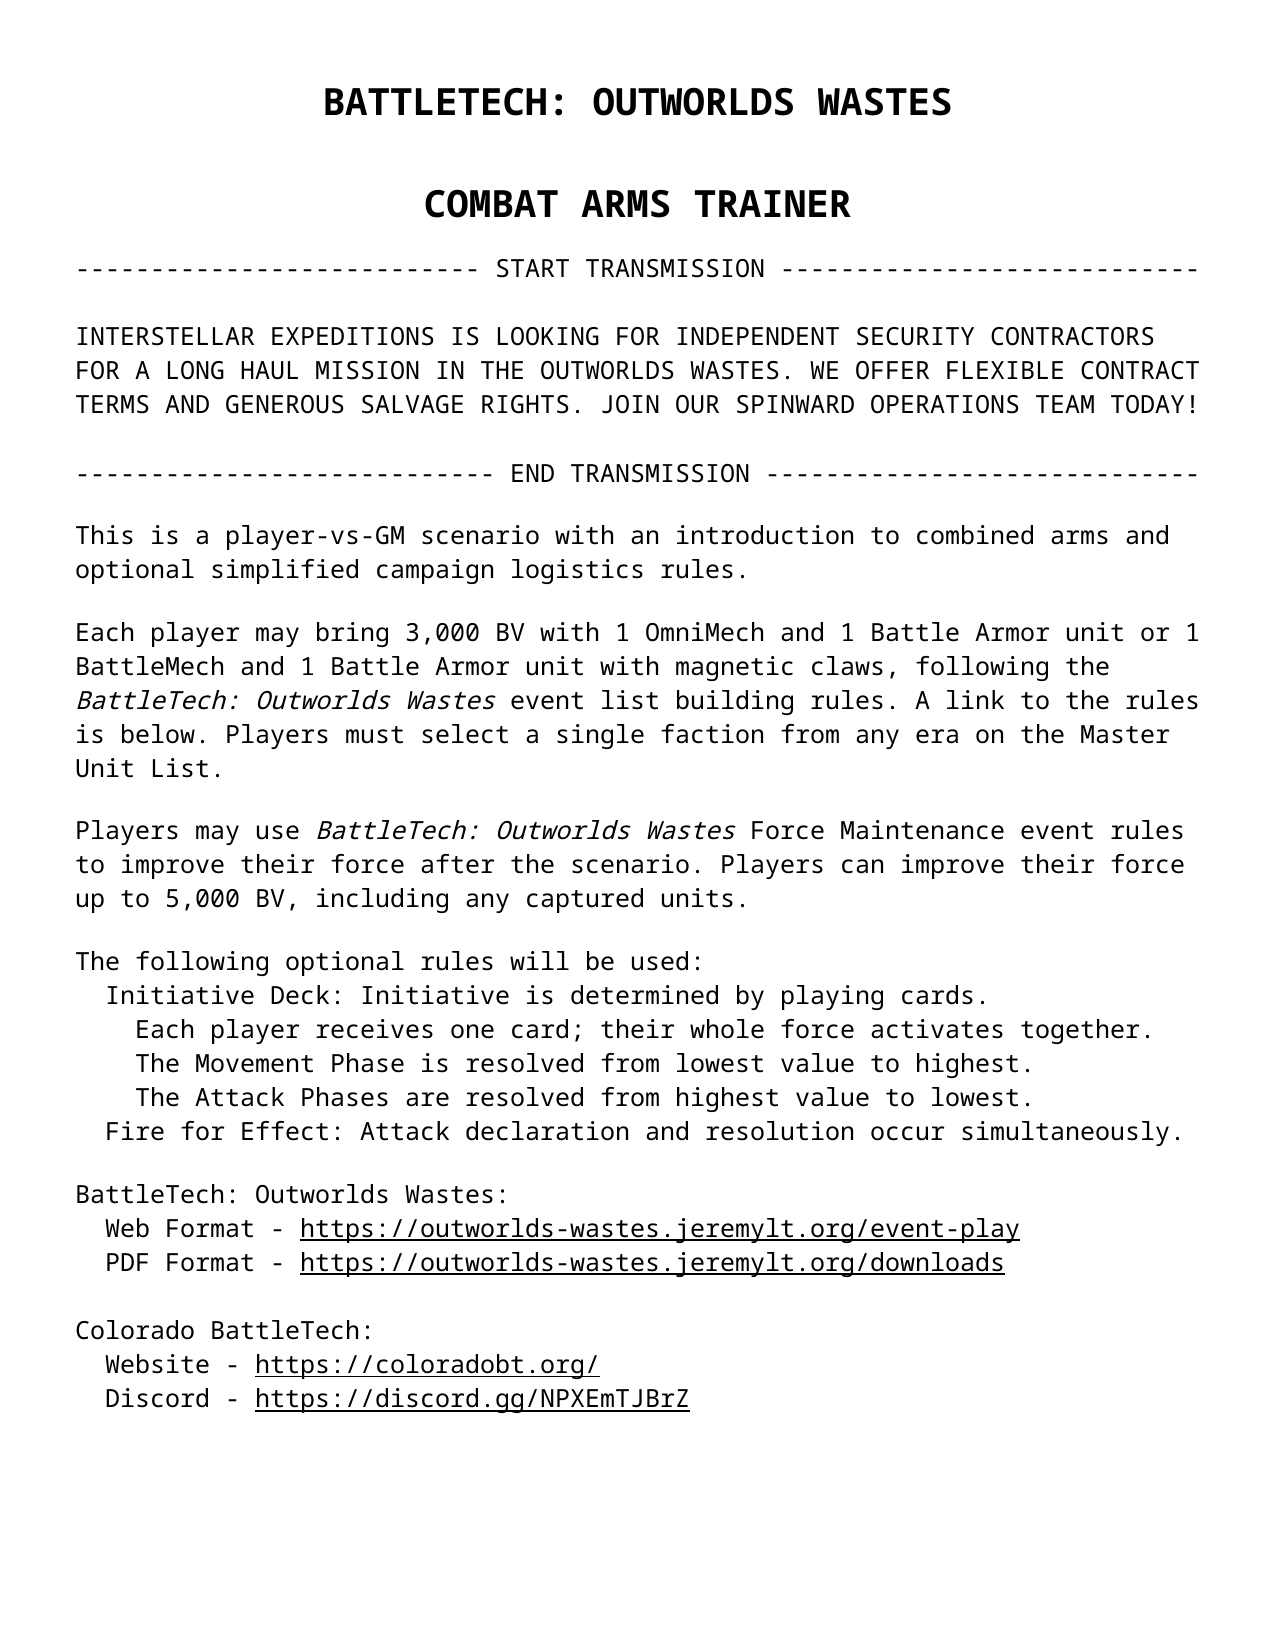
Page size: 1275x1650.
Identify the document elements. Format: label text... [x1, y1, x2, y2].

text Initiative Deck: Initiative is determined by playing cards. [75, 978, 1200, 1012]
text --------------------------- START TRANSMISSION ---------------------------- [75, 251, 1200, 285]
subtitle BATTLETECH: OUTWORLDS WASTES [75, 75, 1200, 126]
text Discord - https://discord.gg/NPXEmTJBrZ [75, 1381, 1200, 1415]
text The following optional rules will be used: [75, 944, 1200, 978]
text PDF Format - https://outworlds-wastes.jeremylt.org/downloads [75, 1244, 1200, 1279]
text ---------------------------- END TRANSMISSION ----------------------------- [75, 421, 1200, 489]
text Each player receives one card; their whole force activates together. [75, 1012, 1200, 1046]
text INTERSTELLAR EXPEDITIONS IS LOOKING FOR INDEPENDENT SECURITY CONTRACTORS FOR A LONG HAUL MISSION IN THE OUTWORLDS WASTES. WE OFFER FLEXIBLE CONTRACT TERMS AND GENEROUS SALVAGE RIGHTS. JOIN OUR SPINWARD OPERATIONS TEAM TODAY! [75, 285, 1200, 421]
text Fire for Effect: Attack declaration and resolution occur simultaneously. [75, 1114, 1200, 1148]
subtitle COMBAT ARMS TRAINER [75, 126, 1200, 228]
text Website - https://coloradobt.org/ [75, 1347, 1200, 1381]
text Web Format - https://outworlds-wastes.jeremylt.org/event-play [75, 1211, 1200, 1244]
text This is a player-vs-GM scenario with an introduction to combined arms and optional simplified campaign logistics rules. [75, 518, 1200, 586]
text Each player may bring 3,000 BV with 1 OmniMech and 1 Battle Armor unit or 1 BattleMech and 1 Battle Armor unit with magnetic claws, following the BattleTech: Outworlds Wastes event list building rules. A link to the rules is below. Players must select a single faction from any era on the Master Unit List. [75, 614, 1200, 784]
text BattleTech: Outworlds Wastes: [75, 1176, 1200, 1211]
text Players may use BattleTech: Outworlds Wastes Force Maintenance event rules to improve their force after the scenario. Players can improve their force up to 5,000 BV, including any captured units. [75, 813, 1200, 915]
text The Attack Phases are resolved from highest value to lowest. [75, 1080, 1200, 1114]
text The Movement Phase is resolved from lowest value to highest. [75, 1046, 1200, 1080]
text Colorado BattleTech: [75, 1313, 1200, 1347]
